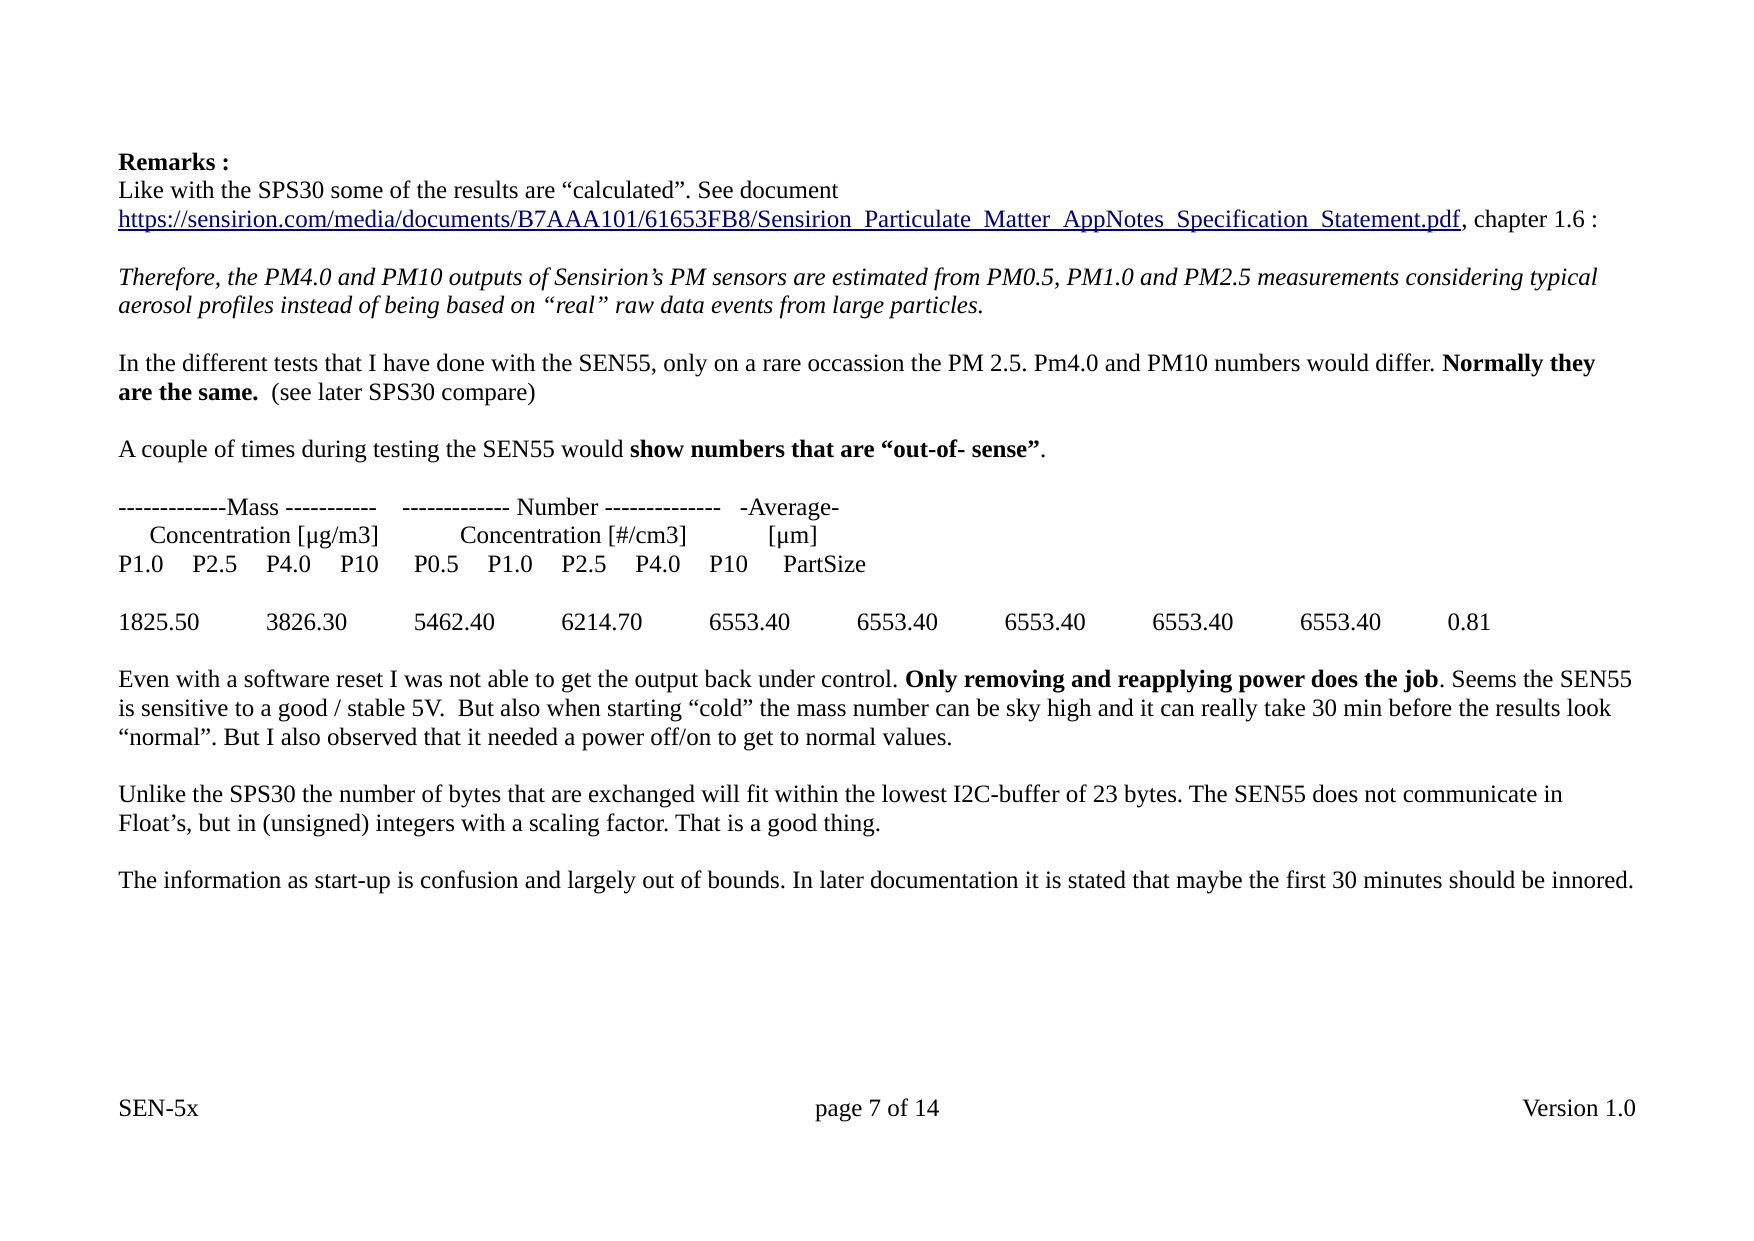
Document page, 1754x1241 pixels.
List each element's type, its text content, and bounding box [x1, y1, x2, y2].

text Concentration [μg/m3] Concentration [#/cm3] [μm] [118, 521, 1636, 549]
text Even with a software reset I was not able to get the output back under control. Only removing and reapplying power does the job. Seems the SEN55 is sensitive to a good / stable 5V. But also when starting “cold” the mass number can be sky high and it can really take 30 min before the results look “normal”. But I also observed that it needed a power off/on to get to normal values. [118, 664, 1636, 751]
text 1825.50 3826.30 5462.40 6214.70 6553.40 6553.40 6553.40 6553.40 6553.40 0.81 [118, 607, 1636, 636]
text Unlike the SPS30 the number of bytes that are exchanged will fit within the lowest I2C-buffer of 23 bytes. The SEN55 does not communicate in Float’s, but in (unsigned) integers with a scaling factor. That is a good thing. [118, 779, 1636, 837]
text The information as start-up is confusion and largely out of bounds. In later documentation it is stated that maybe the first 30 minutes should be innored. [118, 866, 1636, 894]
text Therefore, the PM4.0 and PM10 outputs of Sensirion’s PM sensors are estimated from PM0.5, PM1.0 and PM2.5 measurements considering typical aerosol profiles instead of being based on “real” raw data events from large particles. [118, 262, 1636, 319]
text P1.0 P2.5 P4.0 P10 P0.5 P1.0 P2.5 P4.0 P10 PartSize [118, 549, 1636, 578]
text In the different tests that I have done with the SEN55, only on a rare occassion the PM 2.5. Pm4.0 and PM10 numbers would differ. Normally they are the same. (see later SPS30 compare) [118, 348, 1636, 406]
text A couple of times during testing the SEN55 would show numbers that are “out-of- sense”. [118, 434, 1636, 463]
text Remarks : [118, 147, 1636, 176]
text Like with the SPS30 some of the results are “calculated”. See document https://sensirion.com/media/documents/B7AAA101/61653FB8/Sensirion_Particulate_Matter_AppNotes_Specification_Statement.pdf, chapter 1.6 : [118, 176, 1636, 233]
text -------------Mass ----------- ------------- Number -------------- -Average- [118, 492, 1636, 521]
